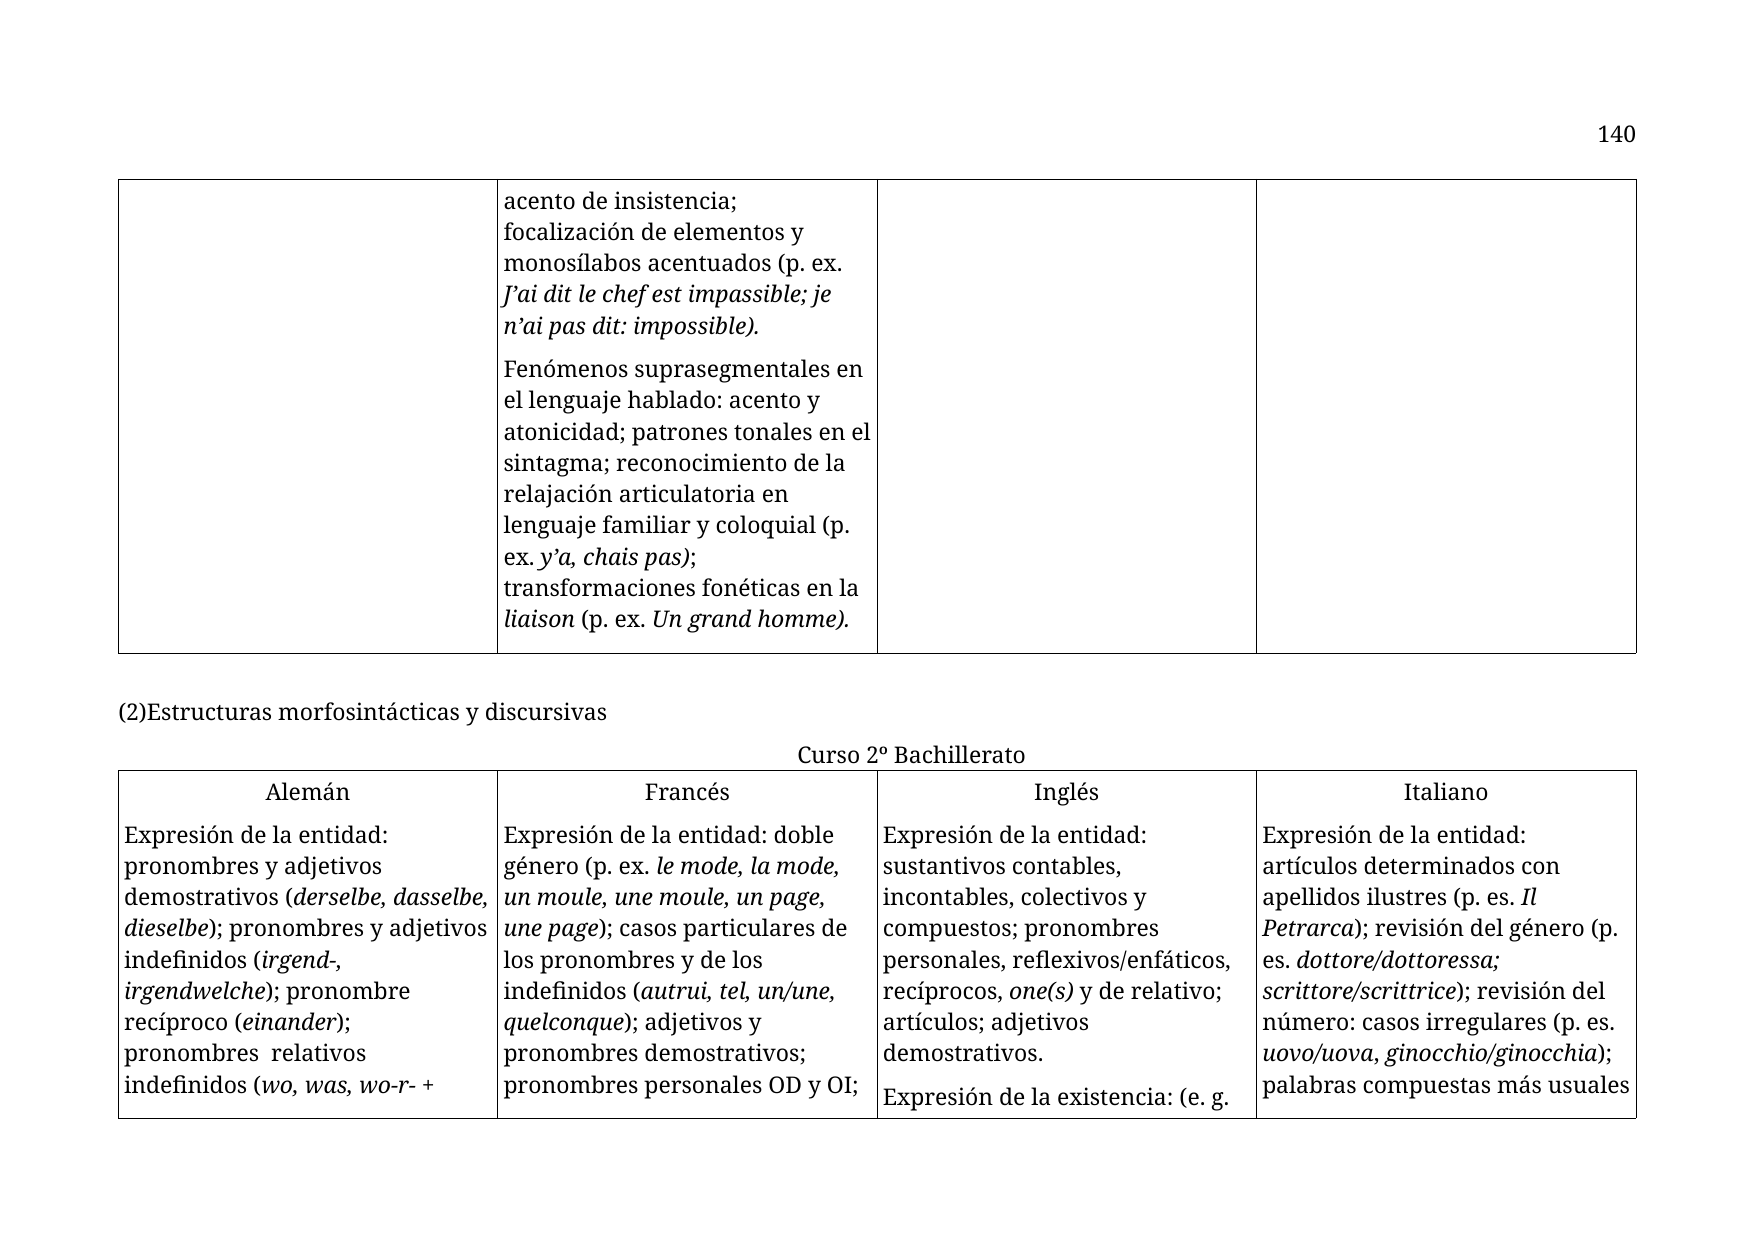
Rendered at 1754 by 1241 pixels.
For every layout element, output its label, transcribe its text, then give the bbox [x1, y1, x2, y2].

table_cell Expresión de la entidad: pronombres y adjetivos demostrativos (derselbe, dasselbe, dieselbe); pronombres y adjetivos indefinidos (irgend-, irgendwelche); pronombre recíproco (einander); pronombres relativos indefinidos (wo, was, wo-r- + [119, 813, 497, 1118]
table_header Italiano [1257, 771, 1636, 813]
table_cell Expresión de la entidad: doble género (p. ex. le mode, la mode, un moule, une moule, un page, une page); casos particulares de los pronombres y de los indefinidos (autrui, tel, un/une, quelconque); adjetivos y pronombres demostrativos; pronombres personales OD y OI; [498, 813, 877, 1118]
text (2)Estructuras morfosintácticas y discursivas [118, 696, 1636, 727]
table_header Alemán [119, 771, 497, 813]
table_cell [1257, 180, 1636, 653]
table_cell [119, 180, 497, 653]
text Curso 2º Bachillerato [193, 739, 1636, 770]
table_header Francés [498, 771, 877, 813]
table_cell [878, 180, 1256, 653]
table_cell Expresión de la entidad: sustantivos contables, incontables, colectivos y compuestos; pronombres personales, reflexivos/enfáticos, recíprocos, one(s) y de relativo; artículos; adjetivos demostrativos. Expresión de la existencia: (e. g. [878, 813, 1256, 1118]
table_cell acento de insistencia; focalización de elementos y monosílabos acentuados (p. ex. J’ai dit le chef est impassible; je n’ai pas dit: impossible). Fenómenos suprasegmentales en el lenguaje hablado: acento y atonicidad; patrones tonales en el sintagma; reconocimiento de la relajación articulatoria en lenguaje familiar y coloquial (p. ex. y’a, chais pas); transformaciones fonéticas en la liaison (p. ex. Un grand homme). [498, 180, 877, 653]
table_header Inglés [878, 771, 1256, 813]
table_cell Expresión de la entidad: artículos determinados con apellidos ilustres (p. es. Il Petrarca); revisión del género (p. es. dottore/dottoressa; scrittore/scrittrice); revisión del número: casos irregulares (p. es. uovo/uova, ginocchio/ginocchia); palabras compuestas más usuales [1257, 813, 1636, 1118]
